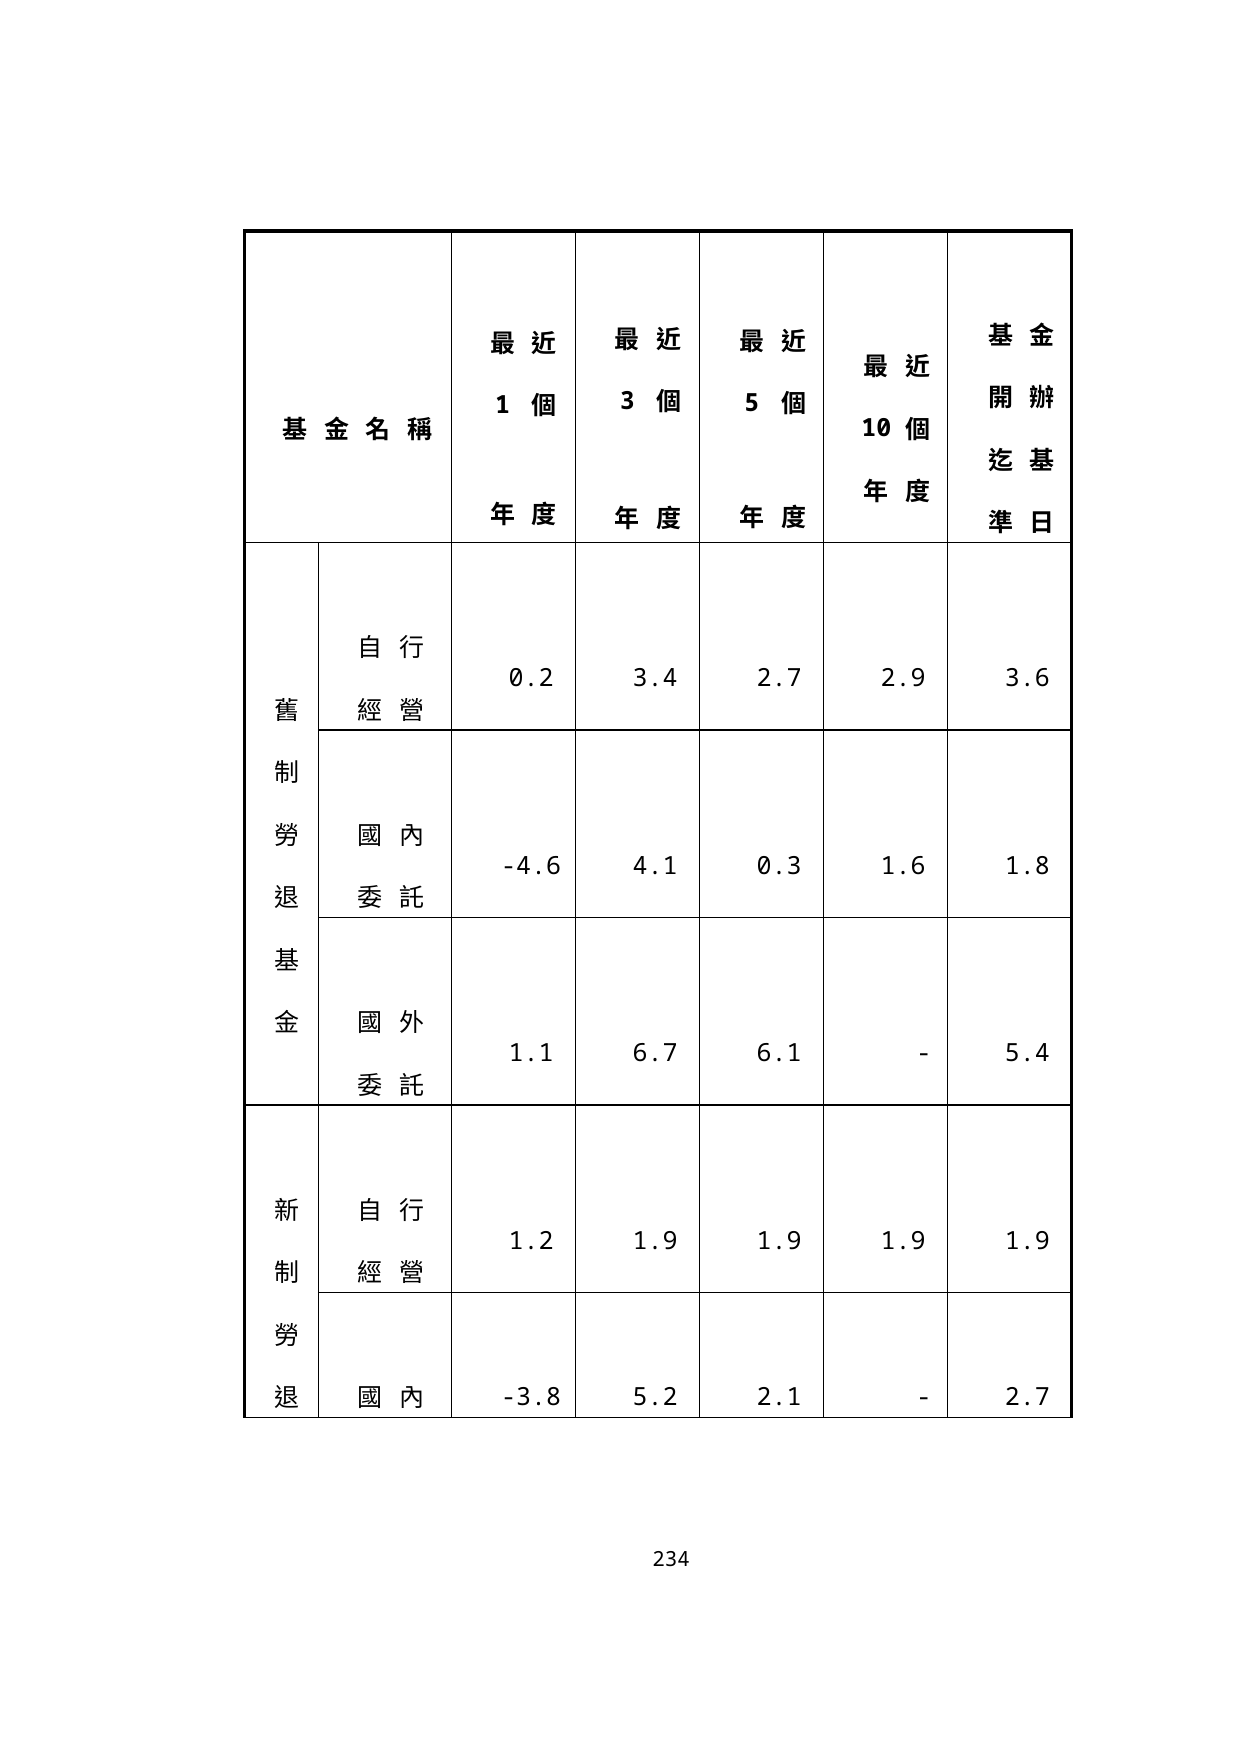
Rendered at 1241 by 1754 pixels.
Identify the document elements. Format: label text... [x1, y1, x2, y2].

table_cell 舊制勞退基金 [246, 543, 318, 1104]
table_header 基金名稱 [246, 233, 451, 542]
table_cell 1.9 [824, 1106, 947, 1292]
table_cell -3.8 [452, 1293, 575, 1417]
table_cell 4.1 [576, 731, 699, 917]
table_header 基金開辦迄基準日 [948, 233, 1070, 542]
table_header 最近3個 年度 [576, 233, 699, 542]
table_cell 3.4 [576, 543, 699, 729]
table_cell 1.9 [948, 1106, 1070, 1292]
table_cell 2.7 [700, 543, 823, 729]
table_cell 1.6 [824, 731, 947, 917]
table_cell 1.2 [452, 1106, 575, 1292]
table_header 最近1個 年度 [452, 233, 575, 542]
table_cell 1.9 [700, 1106, 823, 1292]
table_cell -4.6 [452, 731, 575, 917]
table_cell 5.2 [576, 1293, 699, 1417]
table_cell 0.2 [452, 543, 575, 729]
table_cell 6.7 [576, 918, 699, 1104]
table_cell 自行經營 [319, 1106, 451, 1292]
table_cell 6.1 [700, 918, 823, 1104]
table_cell 3.6 [948, 543, 1070, 729]
table_cell 國外委託 [319, 918, 451, 1104]
table_cell 1.9 [576, 1106, 699, 1292]
table_cell 自行經營 [319, 543, 451, 729]
table_cell 2.1 [700, 1293, 823, 1417]
table_cell 1.8 [948, 731, 1070, 917]
table_cell 1.1 [452, 918, 575, 1104]
table_cell 新制勞退 [246, 1106, 318, 1417]
table_cell 5.4 [948, 918, 1070, 1104]
table_header 最近10個年度 [824, 233, 947, 542]
table_cell 2.9 [824, 543, 947, 729]
table_cell 國內 [319, 1293, 451, 1417]
table_cell 2.7 [948, 1293, 1070, 1417]
table_cell - [824, 1293, 947, 1417]
table_cell 國內委託 [319, 731, 451, 917]
table_cell - [824, 918, 947, 1104]
table_cell 0.3 [700, 731, 823, 917]
table_header 最近5個 年度 [700, 233, 823, 542]
